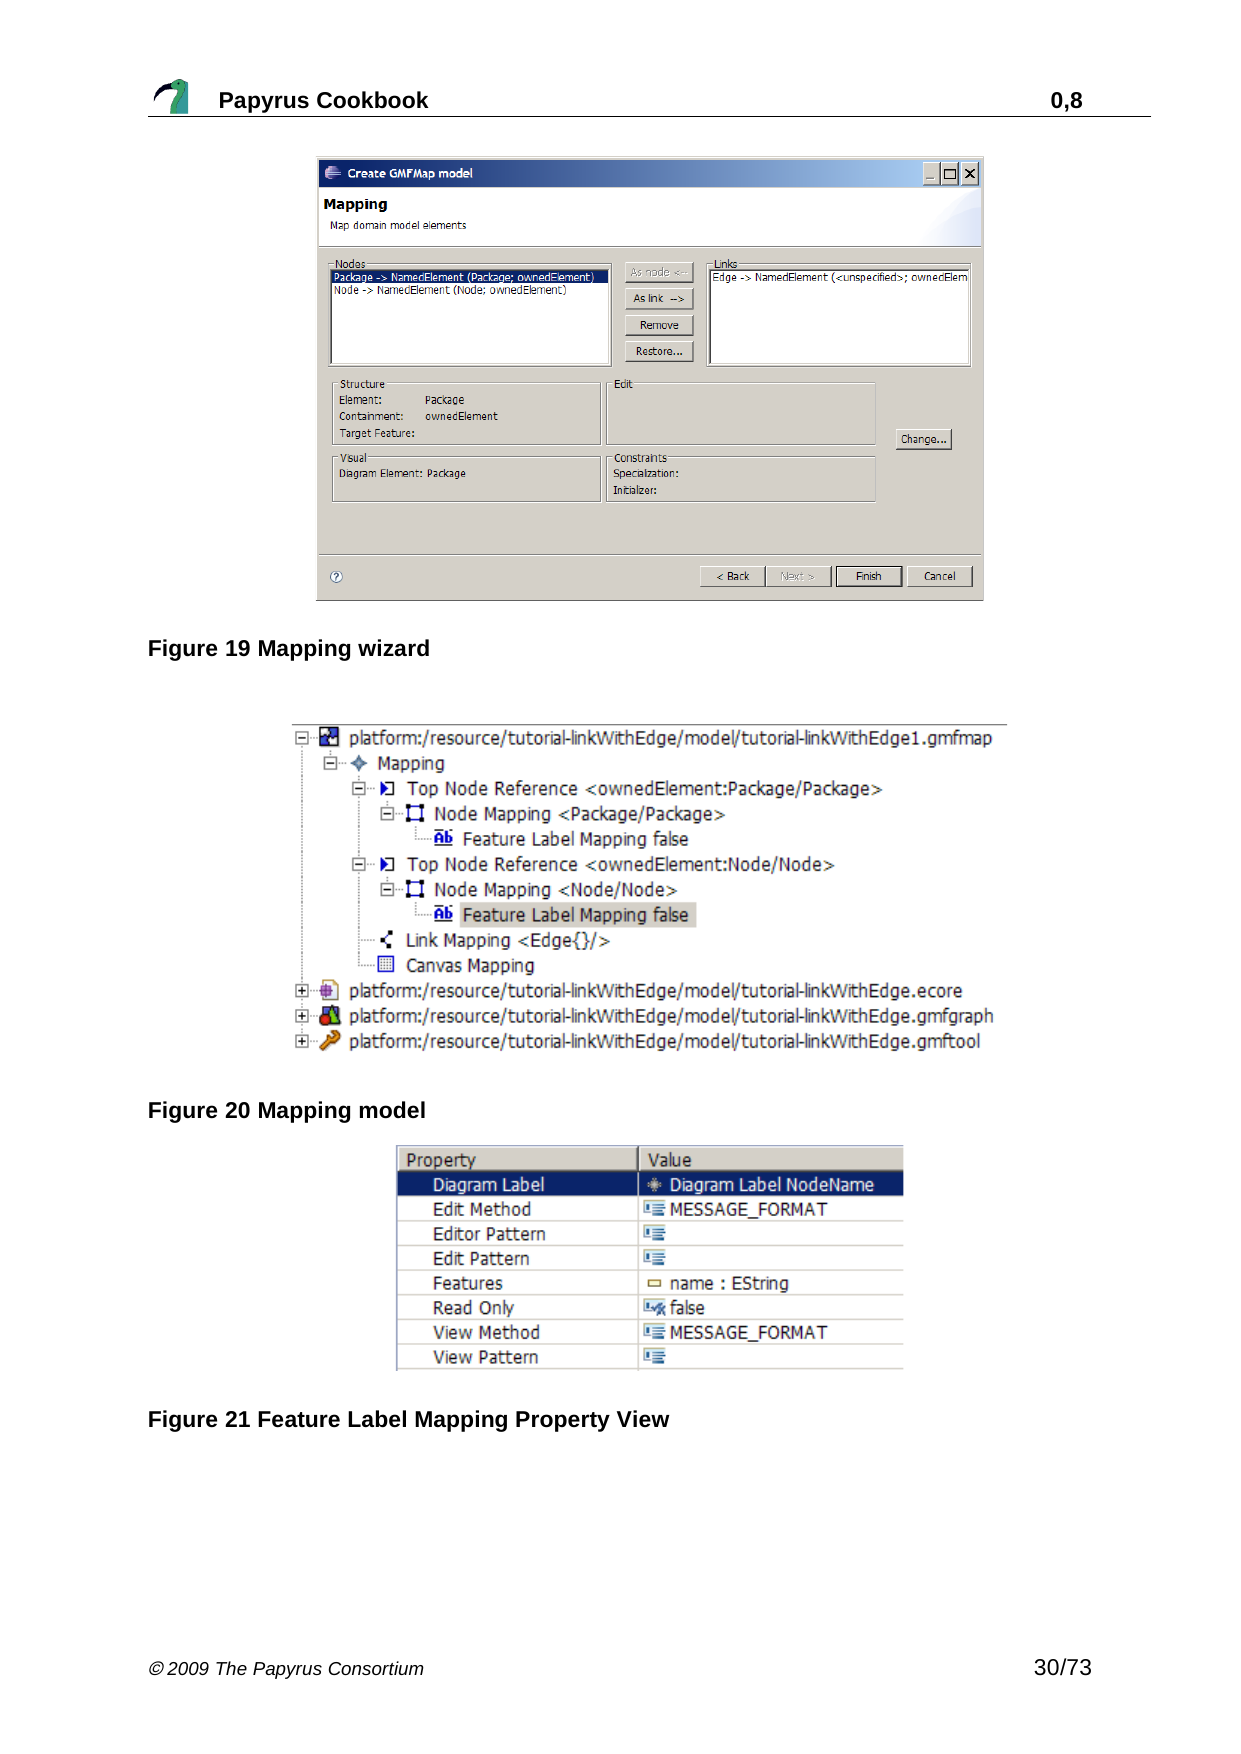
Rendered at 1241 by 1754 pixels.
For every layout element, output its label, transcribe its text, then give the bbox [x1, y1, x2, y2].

text Figure 20 Mapping model [148, 1097, 1151, 1124]
picture [291, 724, 1008, 1063]
text Figure 19 Mapping wizard [148, 634, 1151, 661]
picture [395, 1145, 904, 1371]
picture [153, 79, 189, 114]
picture [315, 156, 984, 601]
text Figure 21 Feature Label Mapping Property View [148, 1405, 1151, 1432]
